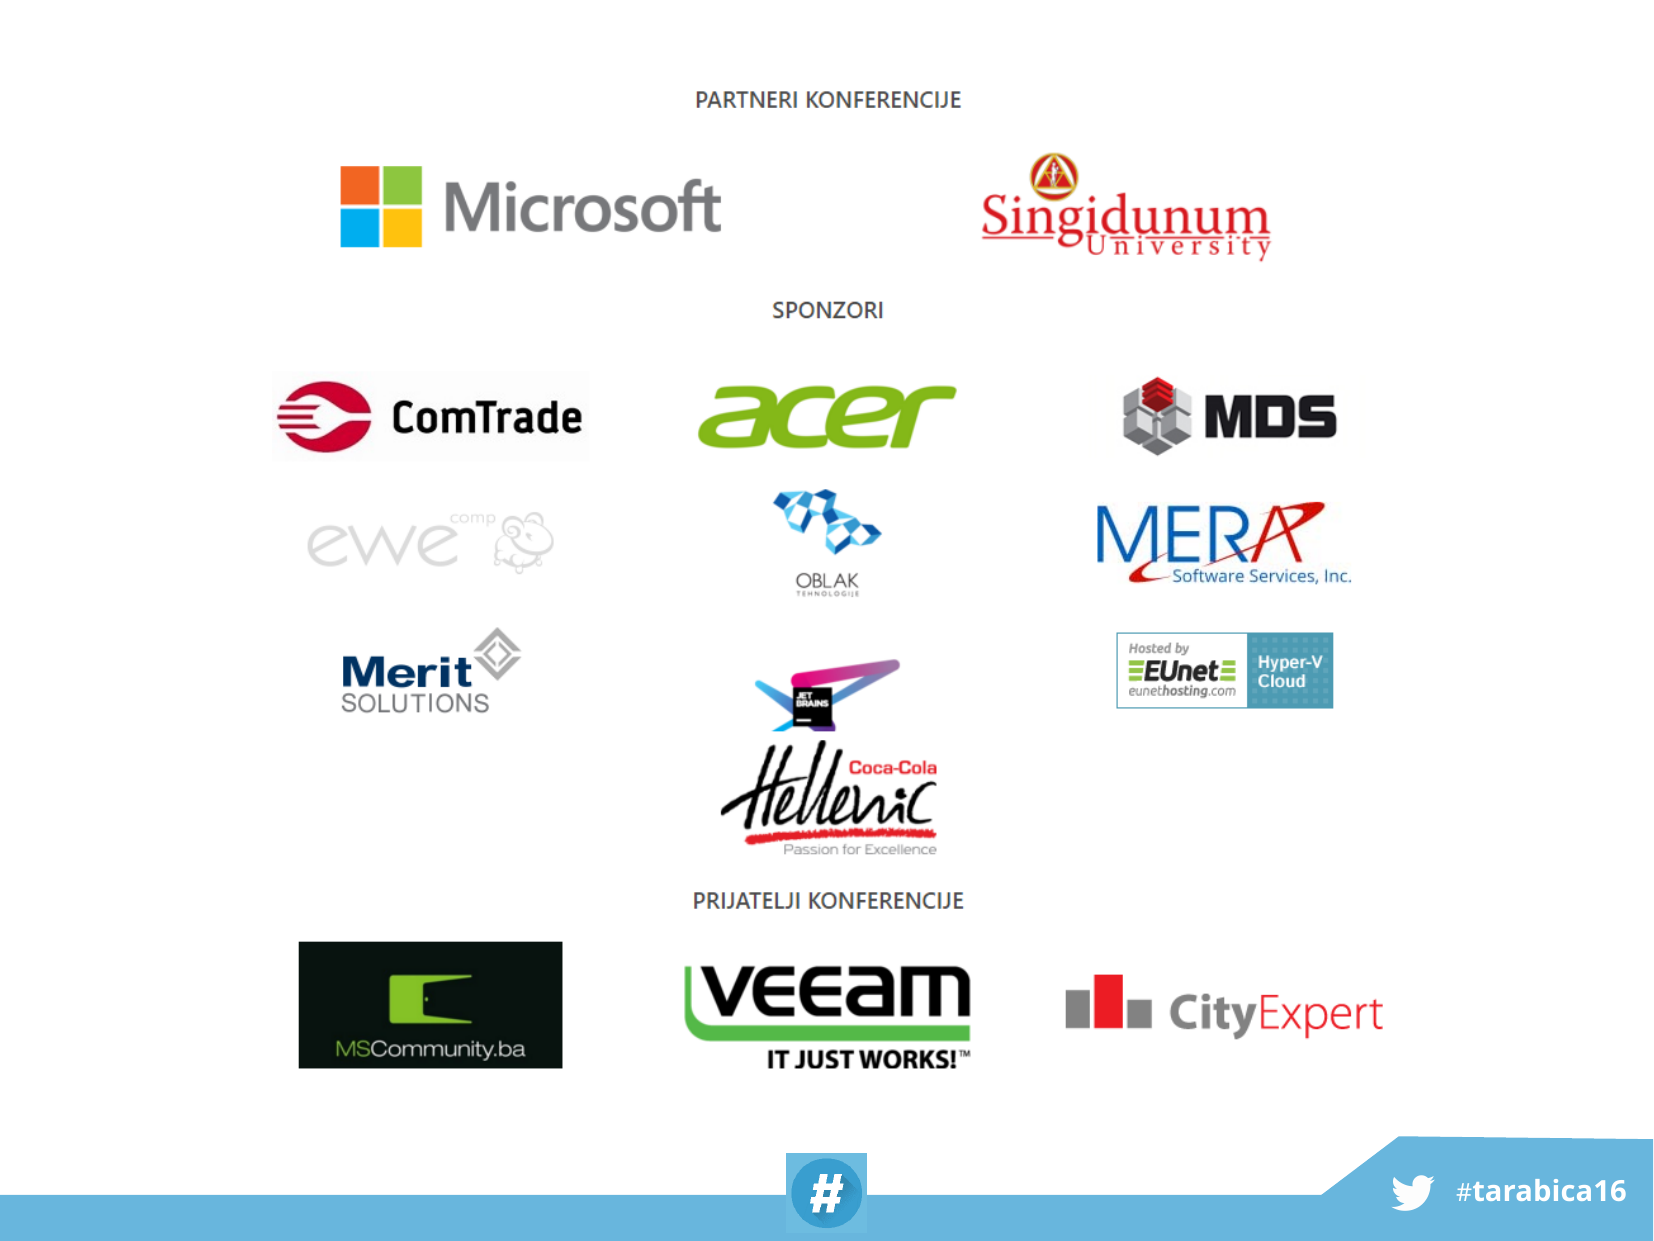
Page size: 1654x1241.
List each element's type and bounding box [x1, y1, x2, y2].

picture [1378, 1158, 1448, 1228]
picture [181, 56, 1483, 1118]
picture [786, 1153, 867, 1233]
